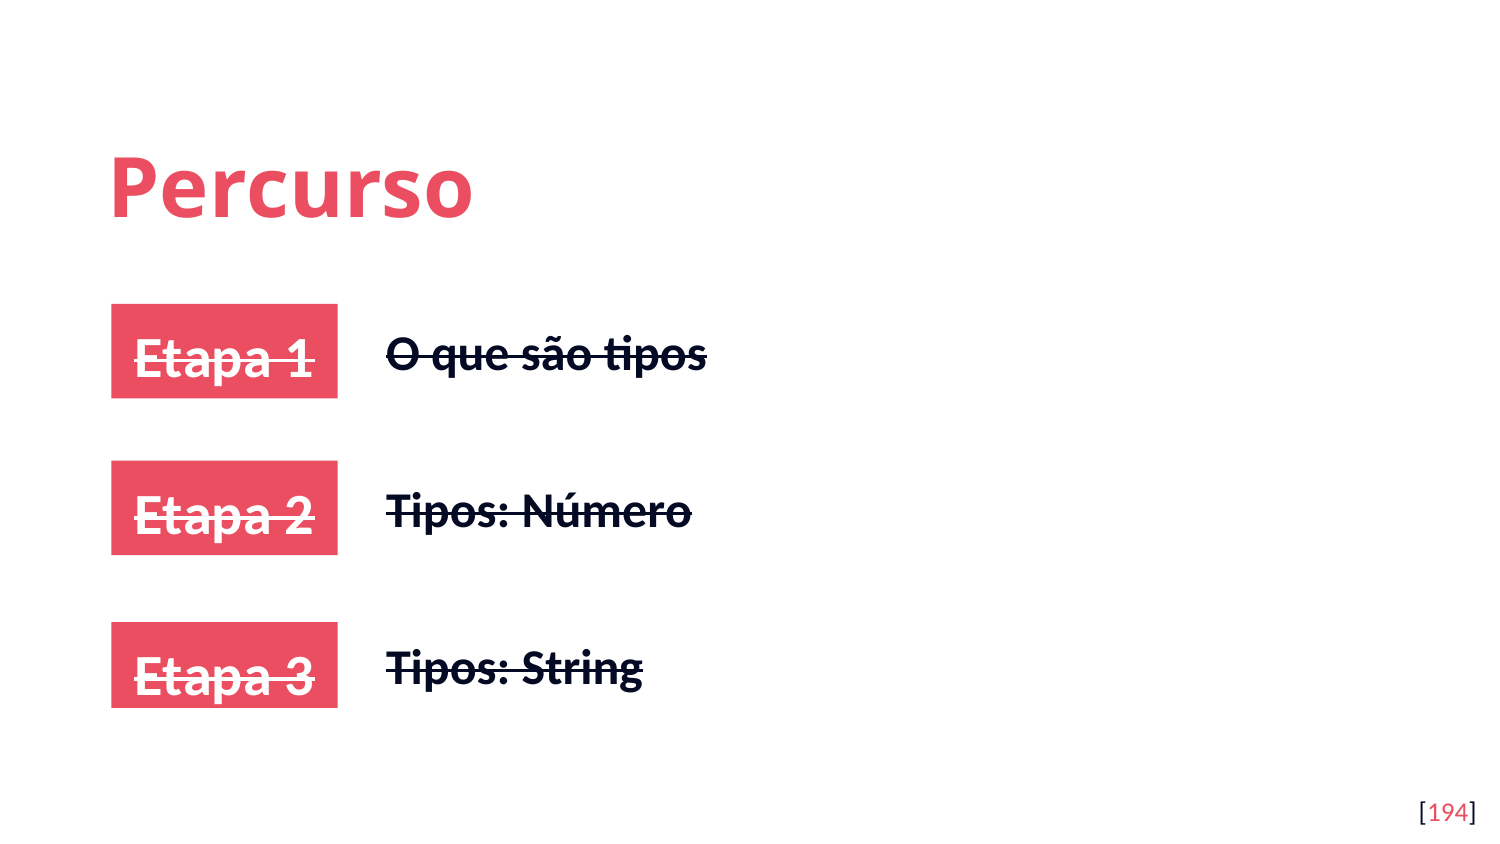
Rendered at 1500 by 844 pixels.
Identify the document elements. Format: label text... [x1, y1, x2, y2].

text_box Etapa 2 [111, 460, 338, 556]
text_box Etapa 3 [111, 622, 338, 708]
text_box O que são tipos [371, 313, 1384, 389]
text_box Percurso [92, 104, 1309, 243]
text_box Tipos: String [371, 627, 1384, 703]
text_box Etapa 1 [111, 303, 338, 399]
slide_number [194] [1403, 779, 1494, 844]
text_box Tipos: Número [371, 470, 1384, 546]
